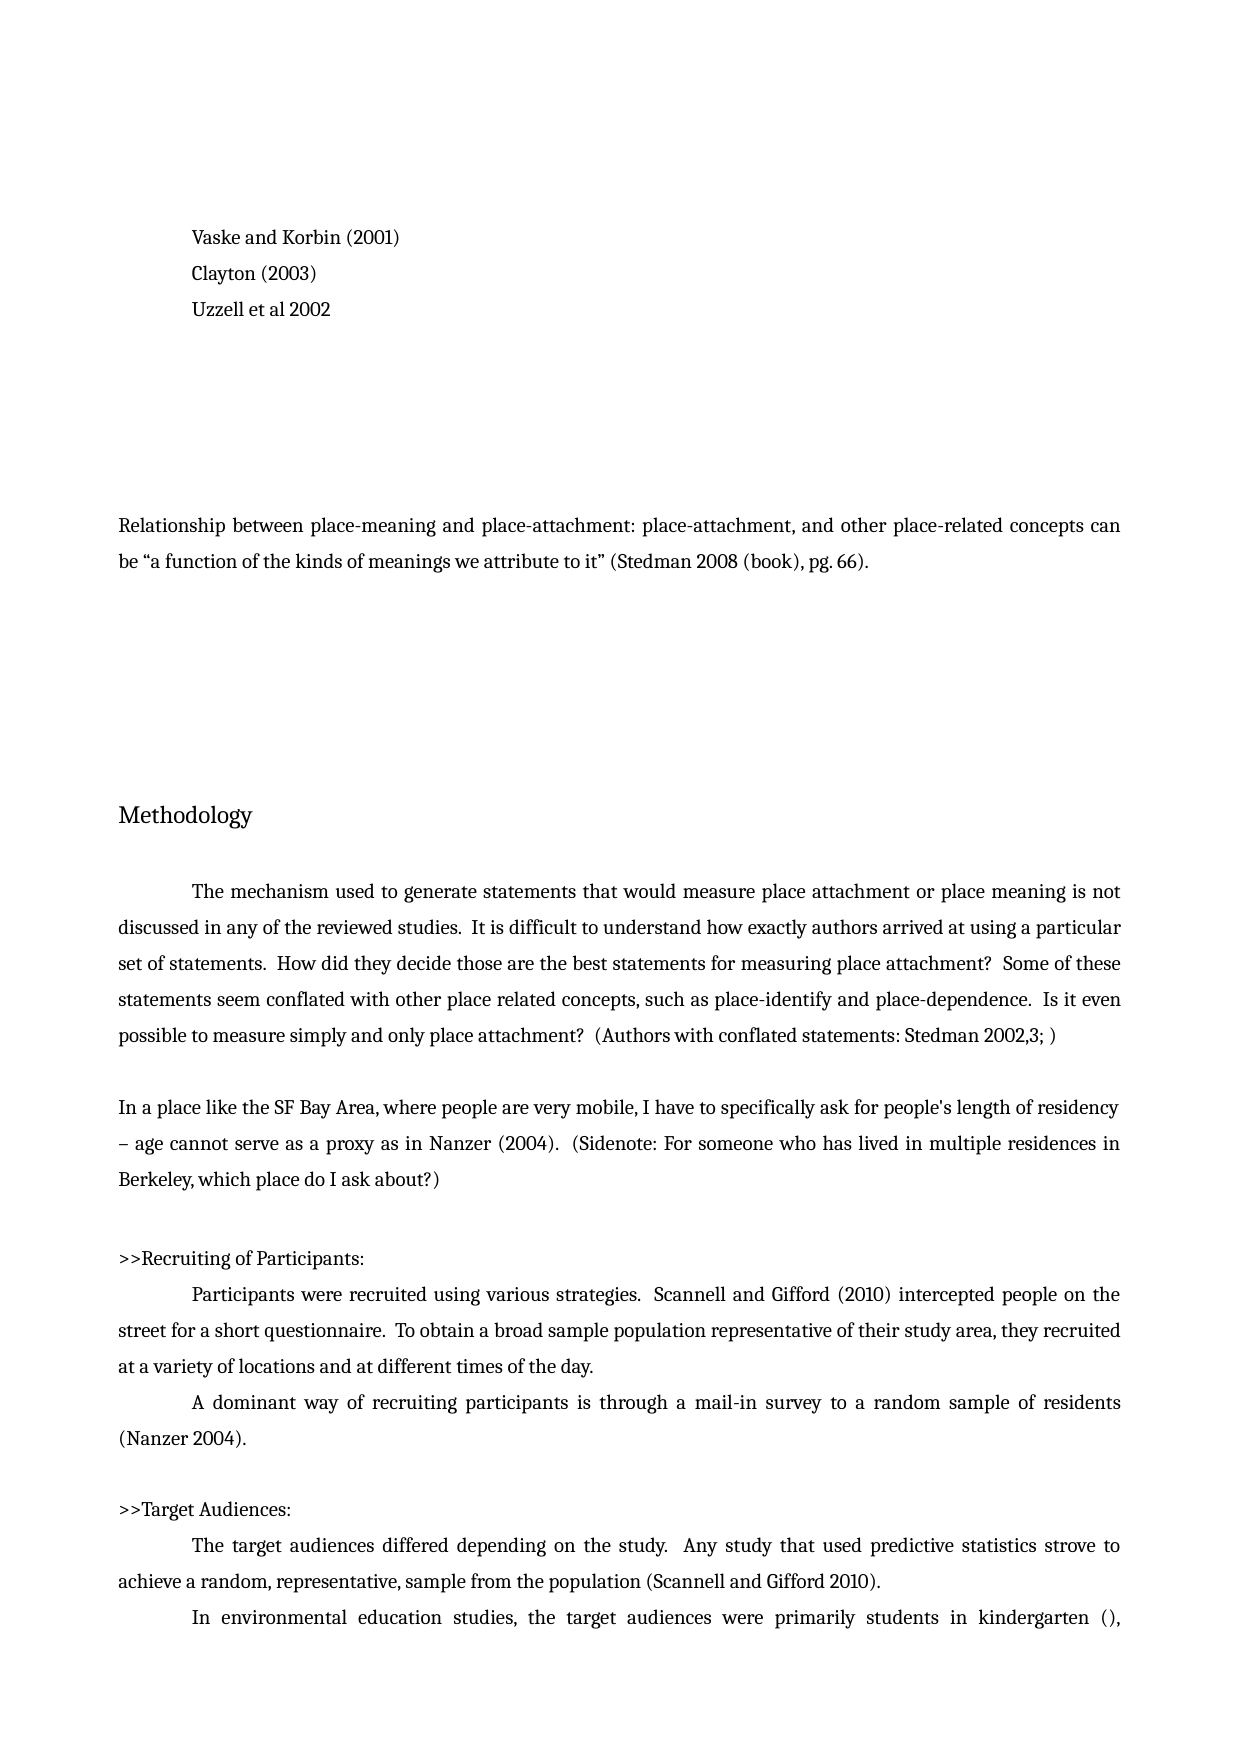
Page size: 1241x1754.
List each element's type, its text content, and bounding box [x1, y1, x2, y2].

text >>Target Audiences: [118, 1498, 1122, 1522]
text Clayton (2003) [118, 262, 1122, 286]
text Relationship between place-meaning and place-attachment: place-attachment, and other place-related concepts can be “a function of the kinds of meanings we attribute to it” (Stedman 2008 (book), pg. 66). [118, 513, 1122, 573]
text The target audiences differed depending on the study. Any study that used predictive statistics strove to achieve a random, representative, sample from the population (Scannell and Gifford 2010). [118, 1534, 1122, 1594]
text In a place like the SF Bay Area, where people are very mobile, I have to specifically ask for people's length of residency – age cannot serve as a proxy as in Nanzer (2004). (Sidenote: For someone who has lived in multiple residences in Berkeley, which place do I ask about?) [118, 1096, 1122, 1191]
text The mechanism used to generate statements that would measure place attachment or place meaning is not discussed in any of the reviewed studies. It is difficult to understand how exactly authors arrived at using a particular set of statements. How did they decide those are the best statements for measuring place attachment? Some of these statements seem conflated with other place related concepts, such as place-identify and place-dependence. Is it even possible to measure simply and only place attachment? (Authors with conflated statements: Stedman 2002,3; ) [118, 880, 1122, 1048]
text A dominant way of recruiting participants is through a mail-in survey to a random sample of residents (Nanzer 2004). [118, 1390, 1122, 1450]
text Uzzell et al 2002 [118, 298, 1122, 322]
text In environmental education studies, the target audiences were primarily students in kindergarten (), [118, 1606, 1122, 1630]
text Methodology [118, 801, 1122, 830]
text Vaske and Korbin (2001) [118, 226, 1122, 250]
text >>Recruiting of Participants: [118, 1247, 1122, 1271]
text Participants were recruited using various strategies. Scannell and Gifford (2010) intercepted people on the street for a short questionnaire. To obtain a broad sample population representative of their study area, they recruited at a variety of locations and at different times of the day. [118, 1282, 1122, 1378]
